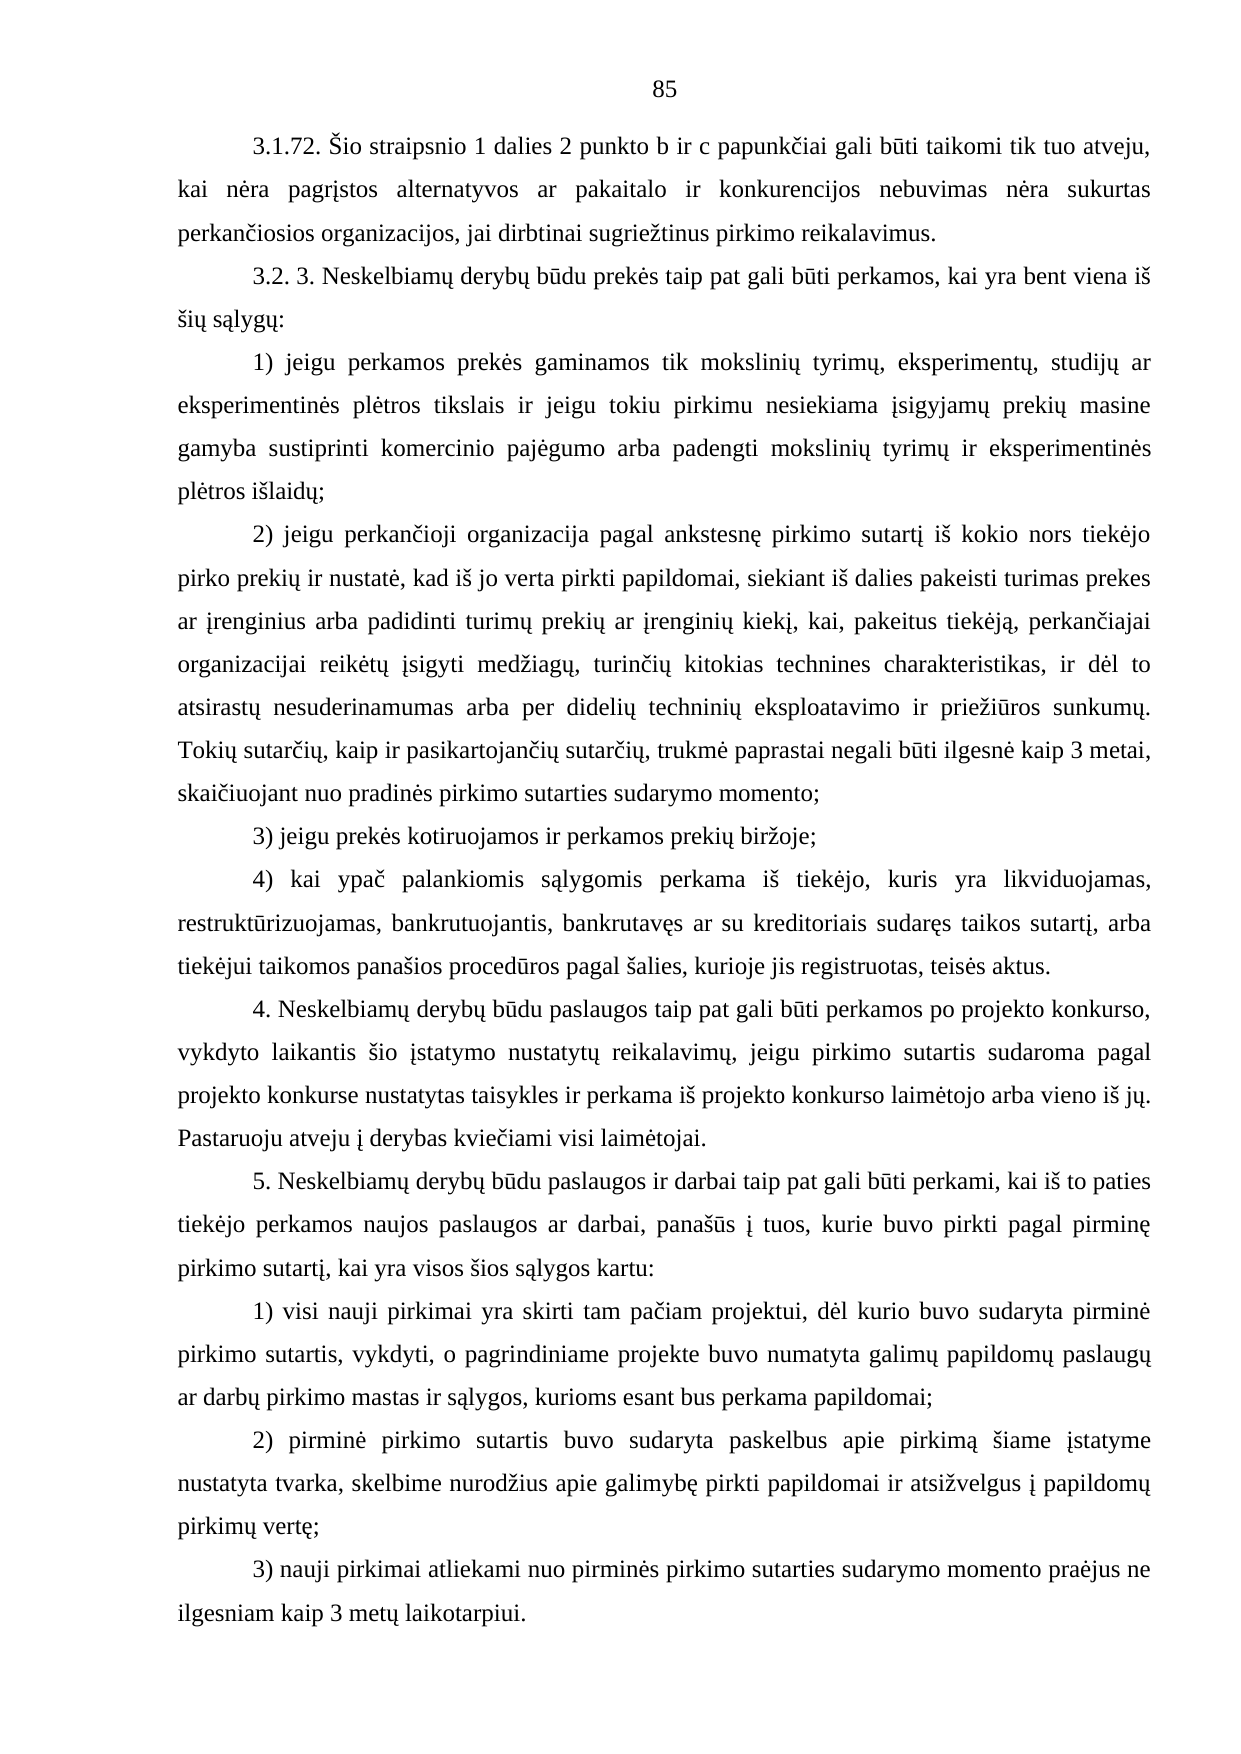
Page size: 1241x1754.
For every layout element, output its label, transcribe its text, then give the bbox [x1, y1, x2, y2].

text 4. Neskelbiamų derybų būdu paslaugos taip pat gali būti perkamos po projekto konkurso, vykdyto laikantis šio įstatymo nustatytų reikalavimų, jeigu pirkimo sutartis sudaroma pagal projekto konkurse nustatytas taisykles ir perkama iš projekto konkurso laimėtojo arba vieno iš jų. Pastaruoju atveju į derybas kviečiami visi laimėtojai. [177, 994, 1152, 1152]
text 1) visi nauji pirkimai yra skirti tam pačiam projektui, dėl kurio buvo sudaryta pirminė pirkimo sutartis, vykdyti, o pagrindiniame projekte buvo numatyta galimų papildomų paslaugų ar darbų pirkimo mastas ir sąlygos, kurioms esant bus perkama papildomai; [177, 1296, 1152, 1411]
text 1) jeigu perkamos prekės gaminamos tik mokslinių tyrimų, eksperimentų, studijų ar eksperimentinės plėtros tikslais ir jeigu tokiu pirkimu nesiekiama įsigyjamų prekių masine gamyba sustiprinti komercinio pajėgumo arba padengti mokslinių tyrimų ir eksperimentinės plėtros išlaidų; [177, 347, 1152, 505]
subtitle 3. Neskelbiamų derybų būdu prekės taip pat gali būti perkamos, kai yra bent viena iš šių sąlygų: [177, 261, 1152, 333]
text 3) jeigu prekės kotiruojamos ir perkamos prekių biržoje; [177, 821, 1152, 850]
text 2) pirminė pirkimo sutartis buvo sudaryta paskelbus apie pirkimą šiame įstatyme nustatyta tvarka, skelbime nurodžius apie galimybę pirkti papildomai ir atsižvelgus į papildomų pirkimų vertę; [177, 1425, 1152, 1540]
subtitle 2. Šio straipsnio 1 dalies 2 punkto b ir c papunkčiai gali būti taikomi tik tuo atveju, kai nėra pagrįstos alternatyvos ar pakaitalo ir konkurencijos nebuvimas nėra sukurtas perkančiosios organizacijos, jai dirbtinai sugriežtinus pirkimo reikalavimus. [177, 131, 1152, 246]
text 5. Neskelbiamų derybų būdu paslaugos ir darbai taip pat gali būti perkami, kai iš to paties tiekėjo perkamos naujos paslaugos ar darbai, panašūs į tuos, kurie buvo pirkti pagal pirminę pirkimo sutartį, kai yra visos šios sąlygos kartu: [177, 1166, 1152, 1281]
text 2) jeigu perkančioji organizacija pagal ankstesnę pirkimo sutartį iš kokio nors tiekėjo pirko prekių ir nustatė, kad iš jo verta pirkti papildomai, siekiant iš dalies pakeisti turimas prekes ar įrenginius arba padidinti turimų prekių ar įrenginių kiekį, kai, pakeitus tiekėją, perkančiajai organizacijai reikėtų įsigyti medžiagų, turinčių kitokias technines charakteristikas, ir dėl to atsirastų nesuderinamumas arba per didelių techninių eksploatavimo ir priežiūros sunkumų. Tokių sutarčių, kaip ir pasikartojančių sutarčių, trukmė paprastai negali būti ilgesnė kaip 3 metai, skaičiuojant nuo pradinės pirkimo sutarties sudarymo momento; [177, 519, 1152, 807]
text 3) nauji pirkimai atliekami nuo pirminės pirkimo sutarties sudarymo momento praėjus ne ilgesniam kaip 3 metų laikotarpiui. [177, 1554, 1152, 1626]
text 4) kai ypač palankiomis sąlygomis perkama iš tiekėjo, kuris yra likviduojamas, restruktūrizuojamas, bankrutuojantis, bankrutavęs ar su kreditoriais sudaręs taikos sutartį, arba tiekėjui taikomos panašios procedūros pagal šalies, kurioje jis registruotas, teisės aktus. [177, 864, 1152, 979]
